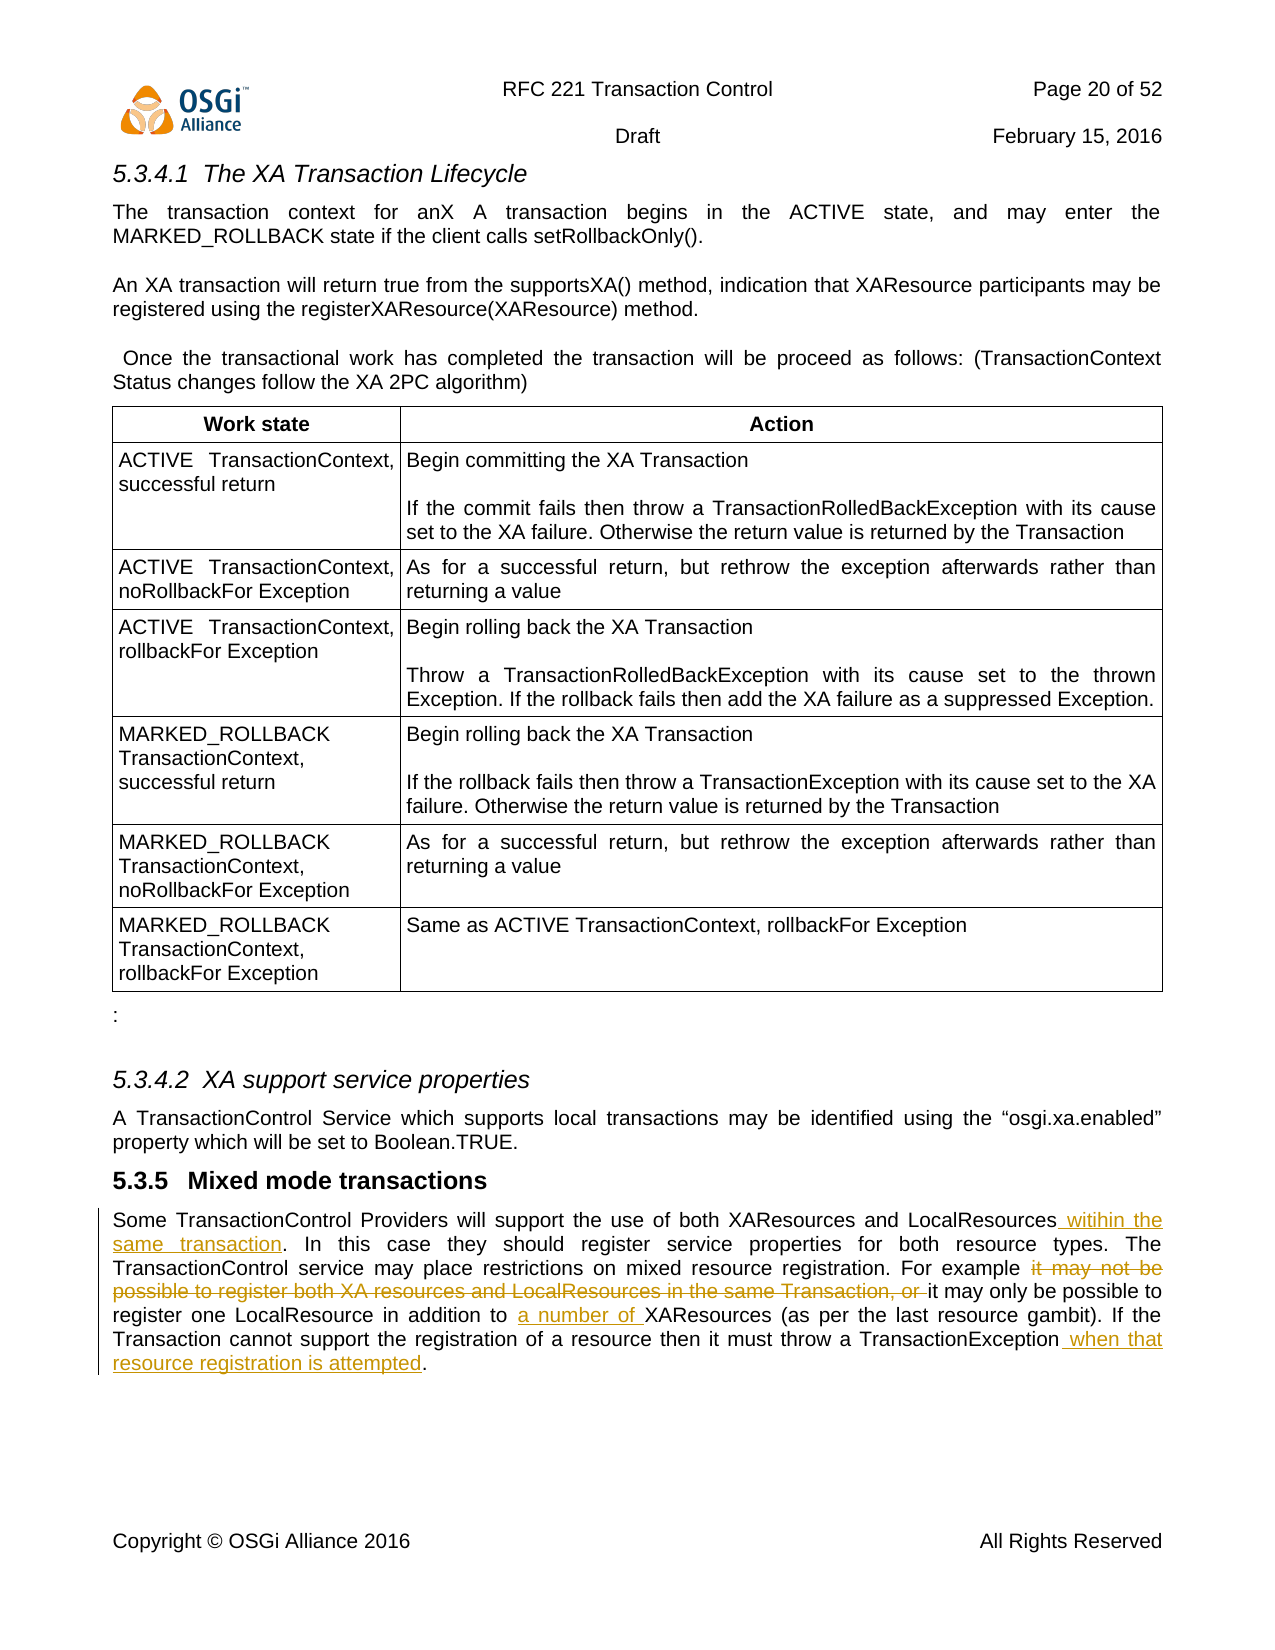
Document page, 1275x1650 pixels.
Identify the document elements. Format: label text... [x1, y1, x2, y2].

table_header Action [401, 407, 1162, 442]
table_cell Begin rolling back the XA Transaction Throw a TransactionRolledBackException with its cause set to the thrown Exception. If the rollback fails then add the XA failure as a suppressed Exception. [401, 610, 1162, 716]
subtitle Mixed mode transactions [112, 1166, 1162, 1195]
table_cell As for a successful return, but rethrow the exception afterwards rather than returning a value [401, 825, 1162, 907]
picture [113, 78, 257, 142]
table_cell Begin committing the XA Transaction If the commit fails then throw a TransactionRolledBackException with its cause set to the XA failure. Otherwise the return value is returned by the Transaction [401, 443, 1162, 549]
text A TransactionControl Service which supports local transactions may be identified using the “osgi.xa.enabled” property which will be set to Boolean.TRUE. [112, 1106, 1162, 1154]
table_cell ACTIVE TransactionContext, noRollbackFor Exception [113, 550, 400, 609]
table_cell MARKED_ROLLBACK TransactionContext, successful return [113, 717, 400, 824]
text Once the transactional work has completed the transaction will be proceed as follows: (TransactionContext Status changes follow the XA 2PC algorithm) [112, 346, 1162, 394]
text The transaction context for anX A transaction begins in the ACTIVE state, and may enter the MARKED_ROLLBACK state if the client calls setRollbackOnly(). [112, 200, 1162, 248]
text Some TransactionControl Providers will support the use of both XAResources and LocalResources witihin the same transaction. In this case they should register service properties for both resource types. The TransactionControl service may place restrictions on mixed resource registration. For example it may only be possible to register one LocalResource in addition to a number of XAResources (as per the last resource gambit). If the Transaction cannot support the registration of a resource then it must throw a TransactionException when that resource registration is attempted. [112, 1207, 1162, 1375]
text An XA transaction will return true from the supportsXA() method, indication that XAResource participants may be registered using the registerXAResource(XAResource) method. [112, 273, 1162, 321]
table_cell ACTIVE TransactionContext, rollbackFor Exception [113, 610, 400, 716]
text : [112, 1003, 1162, 1027]
subtitle XA support service properties [112, 1064, 1162, 1093]
table_cell Same as ACTIVE TransactionContext, rollbackFor Exception [401, 908, 1162, 991]
table_cell MARKED_ROLLBACK TransactionContext, noRollbackFor Exception [113, 825, 400, 907]
table_header Work state [113, 407, 400, 442]
table_cell As for a successful return, but rethrow the exception afterwards rather than returning a value [401, 550, 1162, 609]
table_cell MARKED_ROLLBACK TransactionContext, rollbackFor Exception [113, 908, 400, 991]
subtitle The XA Transaction Lifecycle [112, 159, 1162, 188]
table_cell ACTIVE TransactionContext, successful return [113, 443, 400, 549]
table_cell Begin rolling back the XA Transaction If the rollback fails then throw a TransactionException with its cause set to the XA failure. Otherwise the return value is returned by the Transaction [401, 717, 1162, 824]
